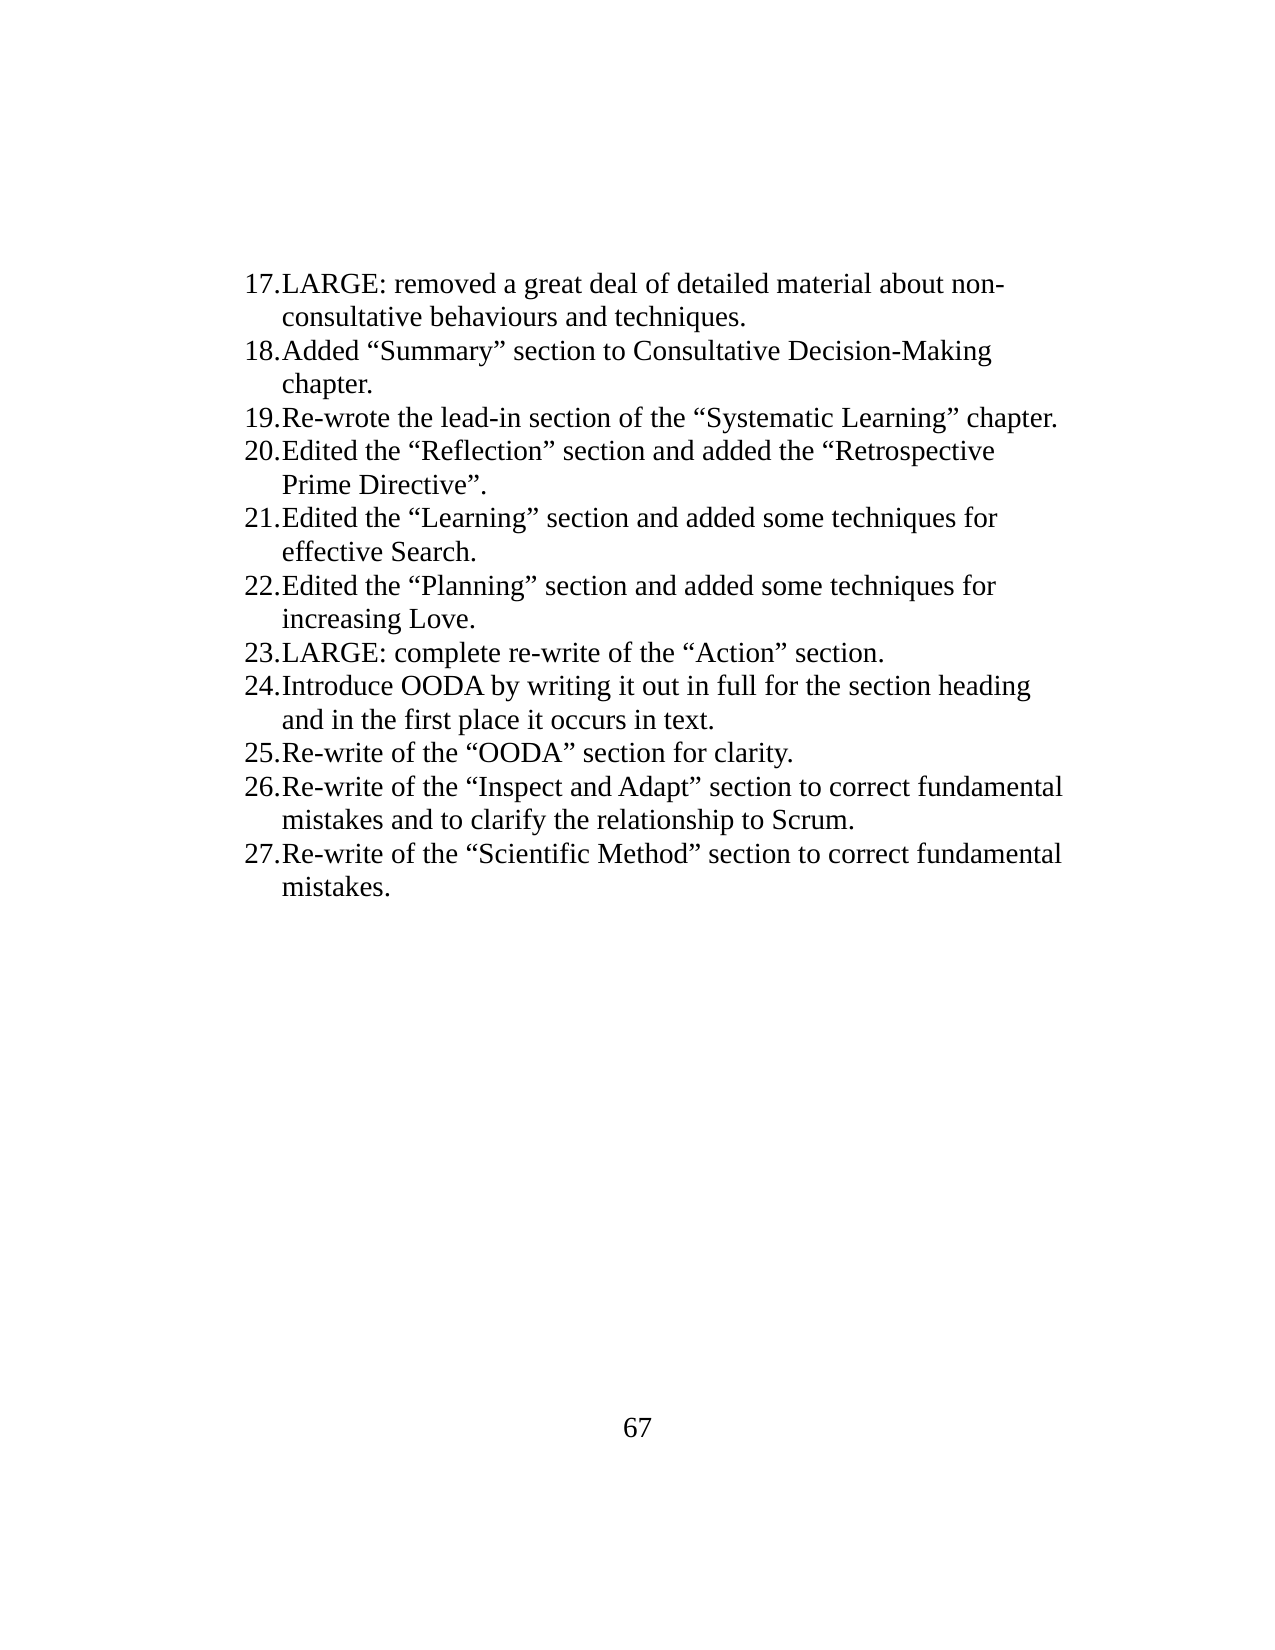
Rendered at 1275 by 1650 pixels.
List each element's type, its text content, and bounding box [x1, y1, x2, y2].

list Re-write of the “OODA” section for clarity. [244, 735, 1068, 769]
list Introduce OODA by writing it out in full for the section heading and in the first place it occurs in text. [244, 668, 1068, 735]
list Re-write of the “Inspect and Adapt” section to correct fundamental mistakes and to clarify the relationship to Scrum. [244, 769, 1068, 836]
list Re-wrote the lead-in section of the “Systematic Learning” chapter. [244, 400, 1068, 433]
list Added “Summary” section to Consultative Decision-Making chapter. [244, 333, 1068, 400]
list LARGE: removed a great deal of detailed material about non-consultative behaviours and techniques. [244, 266, 1068, 333]
list LARGE: complete re-write of the “Action” section. [244, 635, 1068, 668]
list Edited the “Reflection” section and added the “Retrospective Prime Directive”. [244, 433, 1068, 501]
list Edited the “Planning” section and added some techniques for increasing Love. [244, 568, 1068, 635]
list Re-write of the “Scientific Method” section to correct fundamental mistakes. [244, 836, 1068, 903]
list Edited the “Learning” section and added some techniques for effective Search. [244, 501, 1068, 568]
